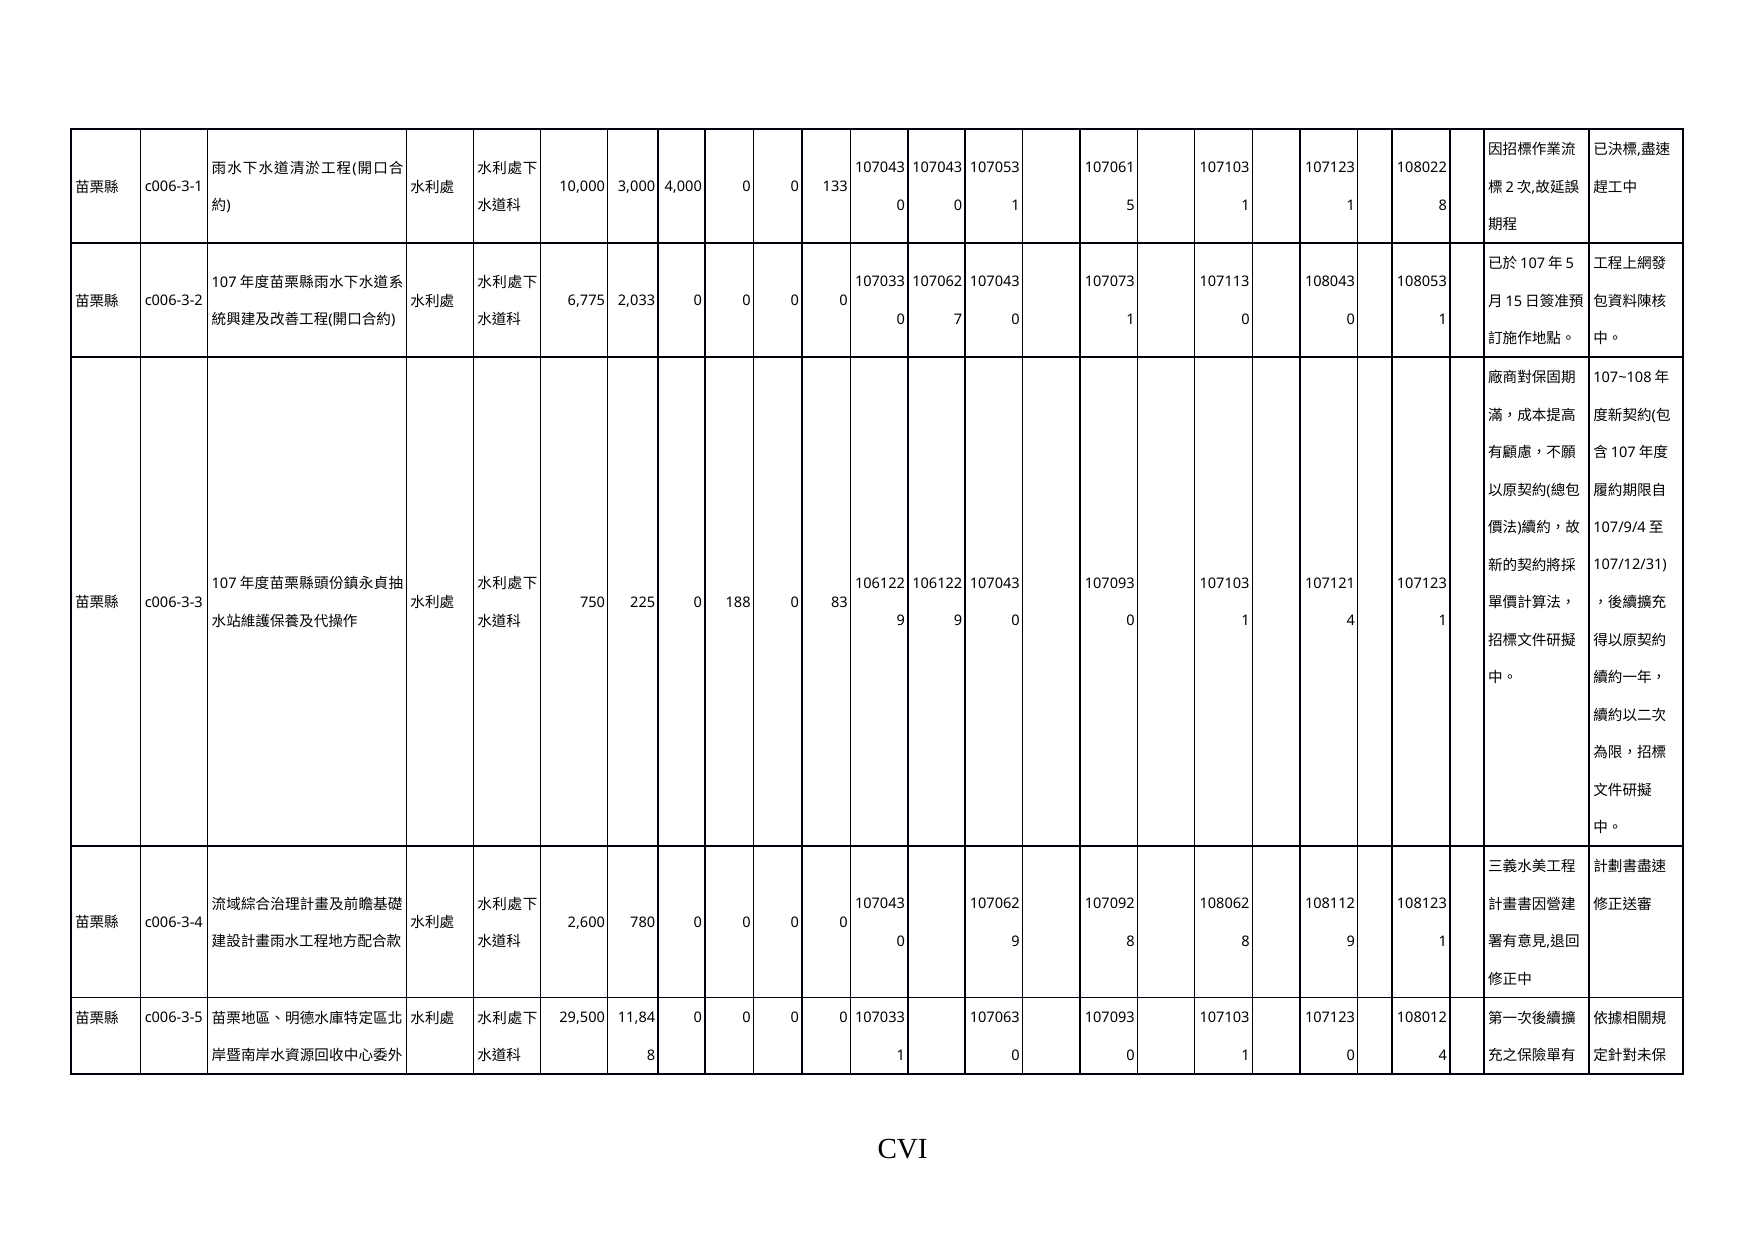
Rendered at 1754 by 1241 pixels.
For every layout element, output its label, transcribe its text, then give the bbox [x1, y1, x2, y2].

table_cell 1070627 [909, 244, 964, 356]
table_cell 1080430 [1301, 244, 1357, 356]
table_cell [1358, 358, 1391, 845]
table_cell 1071130 [1195, 244, 1252, 356]
table_cell 雨水下水道清淤工程(開口合約) [208, 130, 406, 242]
table_cell 0 [803, 847, 850, 997]
table_cell 1081129 [1301, 847, 1357, 997]
table_cell 1071231 [1301, 130, 1357, 242]
table_cell 苗栗縣 [72, 244, 140, 356]
table_cell [1451, 998, 1483, 1073]
table_cell 1071031 [1195, 998, 1252, 1073]
table_cell 1070731 [1081, 244, 1137, 356]
table_cell 4,000 [659, 130, 704, 242]
table_cell 1070430 [909, 130, 964, 242]
table_cell 1071231 [1393, 358, 1449, 845]
table_cell [1358, 244, 1391, 356]
table_cell [1138, 244, 1194, 356]
table_cell 1070331 [851, 998, 907, 1073]
table_cell 1070930 [1081, 998, 1137, 1073]
table_cell [1451, 244, 1483, 356]
table_cell 1070430 [851, 130, 907, 242]
table_cell 1061229 [851, 358, 907, 845]
table_cell [1253, 130, 1299, 242]
table_cell 0 [659, 998, 704, 1073]
table_cell [1253, 244, 1299, 356]
table_cell 0 [706, 244, 753, 356]
table_cell 計劃書盡速修正送審 [1590, 847, 1682, 997]
table_cell 0 [754, 847, 801, 997]
table_cell [1451, 847, 1483, 997]
table_cell 2,600 [541, 847, 607, 997]
table_cell c006-3-2 [141, 244, 207, 356]
table_cell 流域綜合治理計畫及前瞻基礎建設計畫雨水工程地方配合款 [208, 847, 406, 997]
table_cell 1080628 [1195, 847, 1252, 997]
table_cell c006-3-1 [141, 130, 207, 242]
table_cell 188 [706, 358, 753, 845]
table_cell 1070615 [1081, 130, 1137, 242]
table_cell [1253, 998, 1299, 1073]
table_cell 已於107年5月15日簽准預訂施作地點。 [1485, 244, 1588, 356]
table_cell 750 [541, 358, 607, 845]
table_cell 0 [706, 847, 753, 997]
table_cell [909, 847, 964, 997]
table_cell [1023, 358, 1079, 845]
table_cell 1071230 [1301, 998, 1357, 1073]
table_cell 水利處下水道科 [474, 244, 540, 356]
table_cell 苗栗地區、明德水庫特定區北岸暨南岸水資源回收中心委外 [208, 998, 406, 1073]
table_cell 0 [754, 998, 801, 1073]
table_cell 1070531 [966, 130, 1022, 242]
table_cell 水利處 [407, 130, 473, 242]
table_cell 0 [706, 130, 753, 242]
table_cell 水利處下水道科 [474, 130, 540, 242]
table_cell 0 [803, 998, 850, 1073]
table_cell 水利處下水道科 [474, 998, 540, 1073]
table_cell [1358, 998, 1391, 1073]
table_cell [1253, 358, 1299, 845]
table_cell 1070430 [966, 358, 1022, 845]
table_cell 6,775 [541, 244, 607, 356]
table_cell 1070928 [1081, 847, 1137, 997]
table_cell 1071214 [1301, 358, 1357, 845]
table_cell 1071031 [1195, 358, 1252, 845]
table_cell 0 [754, 358, 801, 845]
table_cell 第一次後續擴充之保險單有 [1485, 998, 1588, 1073]
table_cell 因招標作業流標2次,故延誤期程 [1485, 130, 1588, 242]
table_cell 1080228 [1393, 130, 1449, 242]
table_cell 1070629 [966, 847, 1022, 997]
table_cell [1358, 130, 1391, 242]
table_cell 廠商對保固期滿，成本提高有顧慮，不願以原契約(總包價法)續約，故新的契約將採單價計算法，招標文件研擬中。 [1485, 358, 1588, 845]
table_cell 1080531 [1393, 244, 1449, 356]
table_cell [1138, 847, 1194, 997]
table_cell 苗栗縣 [72, 358, 140, 845]
table_cell 107~108年度新契約(包含107年度履約期限自107/9/4至107/12/31)，後續擴充得以原契約續約一年，續約以二次為限，招標文件研擬中。 [1590, 358, 1682, 845]
table_cell 107年度苗栗縣頭份鎮永貞抽水站維護保養及代操作 [208, 358, 406, 845]
table_cell 三義水美工程計畫書因營建署有意見,退回修正中 [1485, 847, 1588, 997]
table_cell 苗栗縣 [72, 998, 140, 1073]
table_cell 水利處下水道科 [474, 358, 540, 845]
table_cell 0 [754, 130, 801, 242]
table_cell [1138, 130, 1194, 242]
table_cell 工程上網發包資料陳核中。 [1590, 244, 1682, 356]
table_cell 水利處 [407, 998, 473, 1073]
table_cell 2,033 [608, 244, 657, 356]
table_cell 1070430 [966, 244, 1022, 356]
table_cell 水利處 [407, 358, 473, 845]
table_cell 0 [659, 358, 704, 845]
table_cell 1070930 [1081, 358, 1137, 845]
table_cell 29,500 [541, 998, 607, 1073]
table_cell 苗栗縣 [72, 130, 140, 242]
table_cell 0 [659, 847, 704, 997]
table_cell 0 [659, 244, 704, 356]
table_cell [1358, 847, 1391, 997]
table_cell 1080124 [1393, 998, 1449, 1073]
table_cell 水利處 [407, 847, 473, 997]
table_cell [1138, 998, 1194, 1073]
table_cell 10,000 [541, 130, 607, 242]
table_cell 1061229 [909, 358, 964, 845]
table_cell [1023, 244, 1079, 356]
table_cell 0 [803, 244, 850, 356]
table_cell 3,000 [608, 130, 657, 242]
table_cell c006-3-5 [141, 998, 207, 1073]
table_cell 107年度苗栗縣雨水下水道系統興建及改善工程(開口合約) [208, 244, 406, 356]
table_cell 水利處 [407, 244, 473, 356]
table_cell 1070330 [851, 244, 907, 356]
table_cell 1070430 [851, 847, 907, 997]
table_cell 0 [706, 998, 753, 1073]
table_cell 133 [803, 130, 850, 242]
table_cell 水利處下水道科 [474, 847, 540, 997]
table_cell [1023, 130, 1079, 242]
table_cell [1023, 847, 1079, 997]
table_cell 225 [608, 358, 657, 845]
table_cell [1451, 130, 1483, 242]
table_cell [1451, 358, 1483, 845]
table_cell 0 [754, 244, 801, 356]
table_cell c006-3-4 [141, 847, 207, 997]
table_cell 依據相關規定針對未保 [1590, 998, 1682, 1073]
table_cell 11,848 [608, 998, 657, 1073]
table_cell 已決標,盡速趕工中 [1590, 130, 1682, 242]
table_cell 1081231 [1393, 847, 1449, 997]
table_cell [1253, 847, 1299, 997]
table_cell 780 [608, 847, 657, 997]
table_cell [909, 998, 964, 1073]
table_cell 1070630 [966, 998, 1022, 1073]
table_cell [1138, 358, 1194, 845]
table_cell [1023, 998, 1079, 1073]
table_cell 苗栗縣 [72, 847, 140, 997]
table_cell 1071031 [1195, 130, 1252, 242]
table_cell c006-3-3 [141, 358, 207, 845]
table_cell 83 [803, 358, 850, 845]
